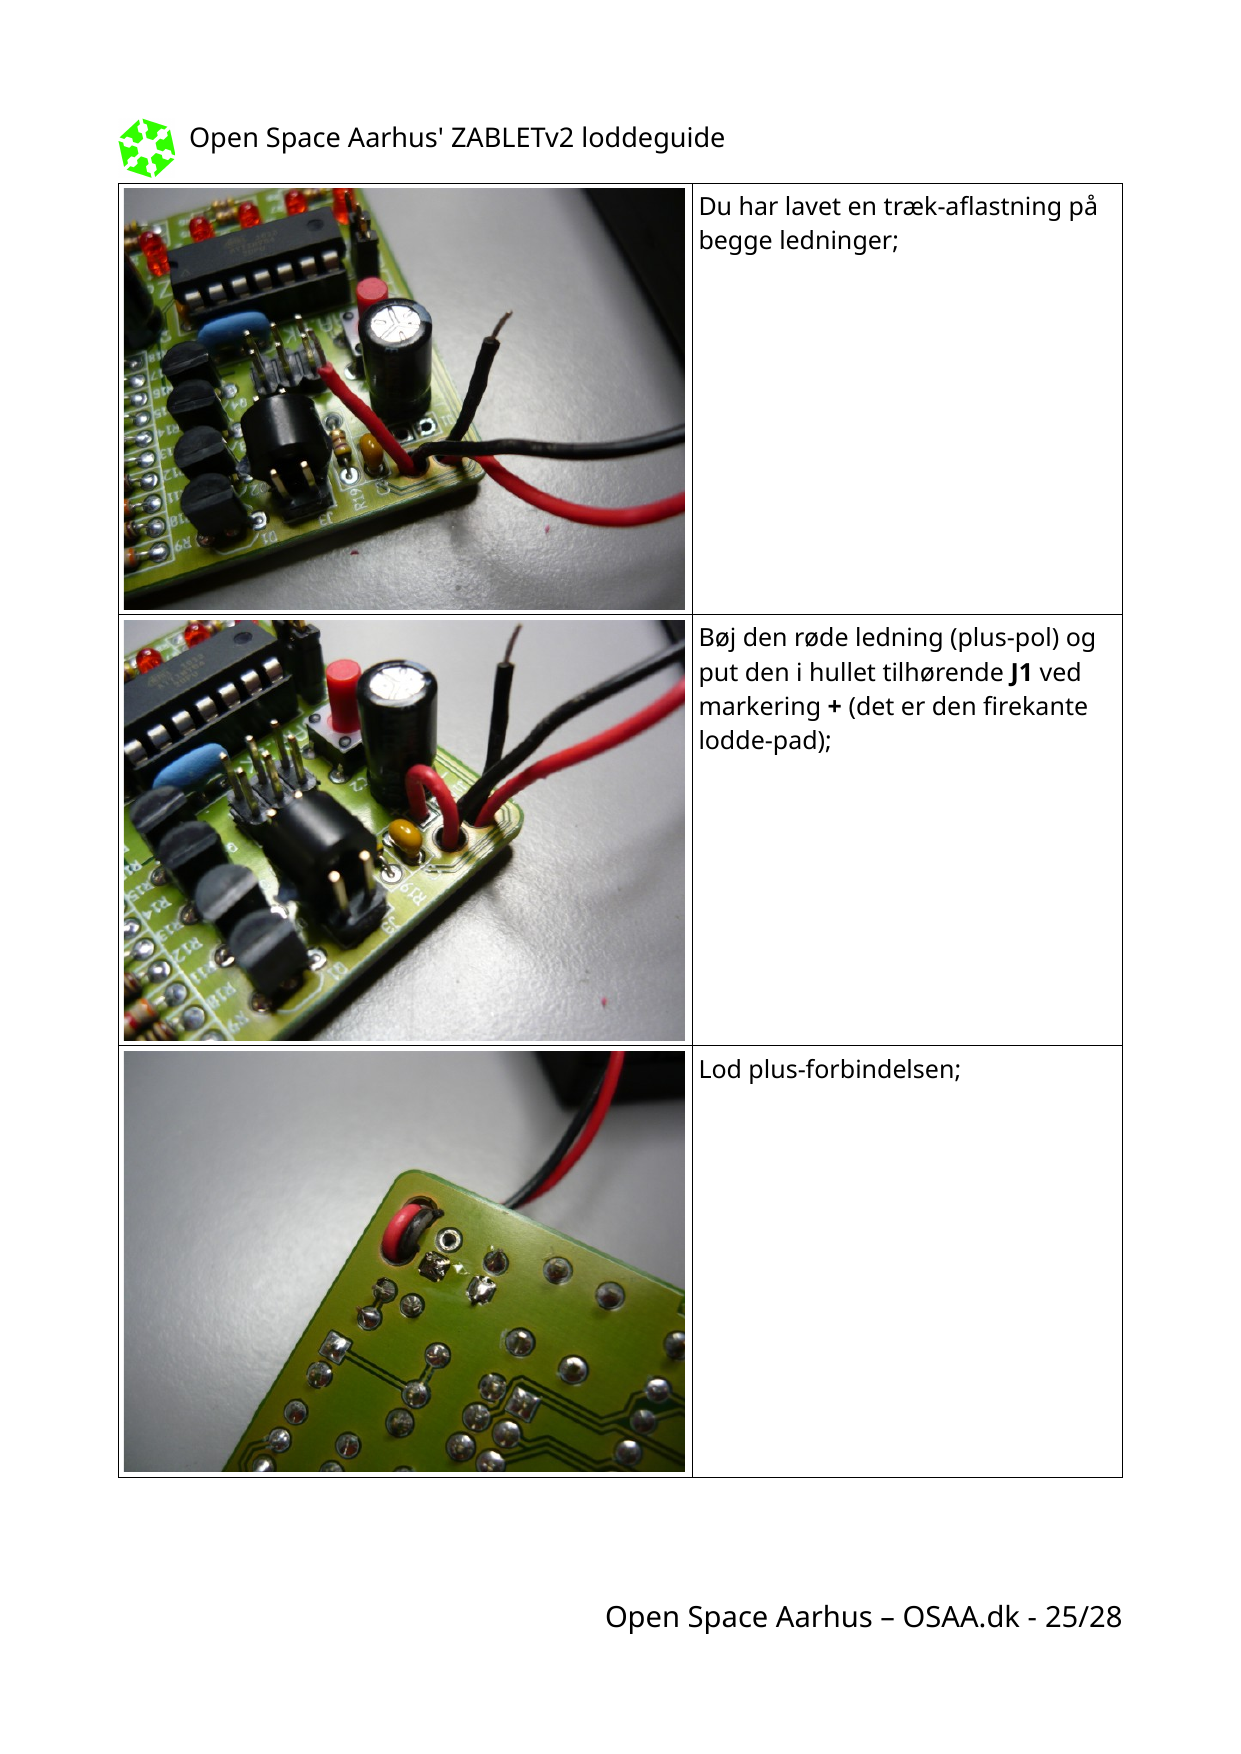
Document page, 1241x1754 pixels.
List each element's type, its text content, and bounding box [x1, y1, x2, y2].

picture [123, 620, 685, 1041]
picture [118, 118, 175, 178]
table_cell Du har lavet en træk-aflastning på begge ledninger; [693, 184, 1122, 614]
table_cell [119, 184, 692, 614]
picture [123, 188, 685, 610]
table_cell Bøj den røde ledning (plus-pol) og put den i hullet tilhørende J1 ved markering + (det er den firekante lodde-pad); [693, 615, 1122, 1045]
picture [123, 1051, 685, 1472]
table_cell [119, 615, 692, 1045]
table_cell Lod plus-forbindelsen; [693, 1046, 1122, 1477]
table_cell [119, 1046, 692, 1477]
